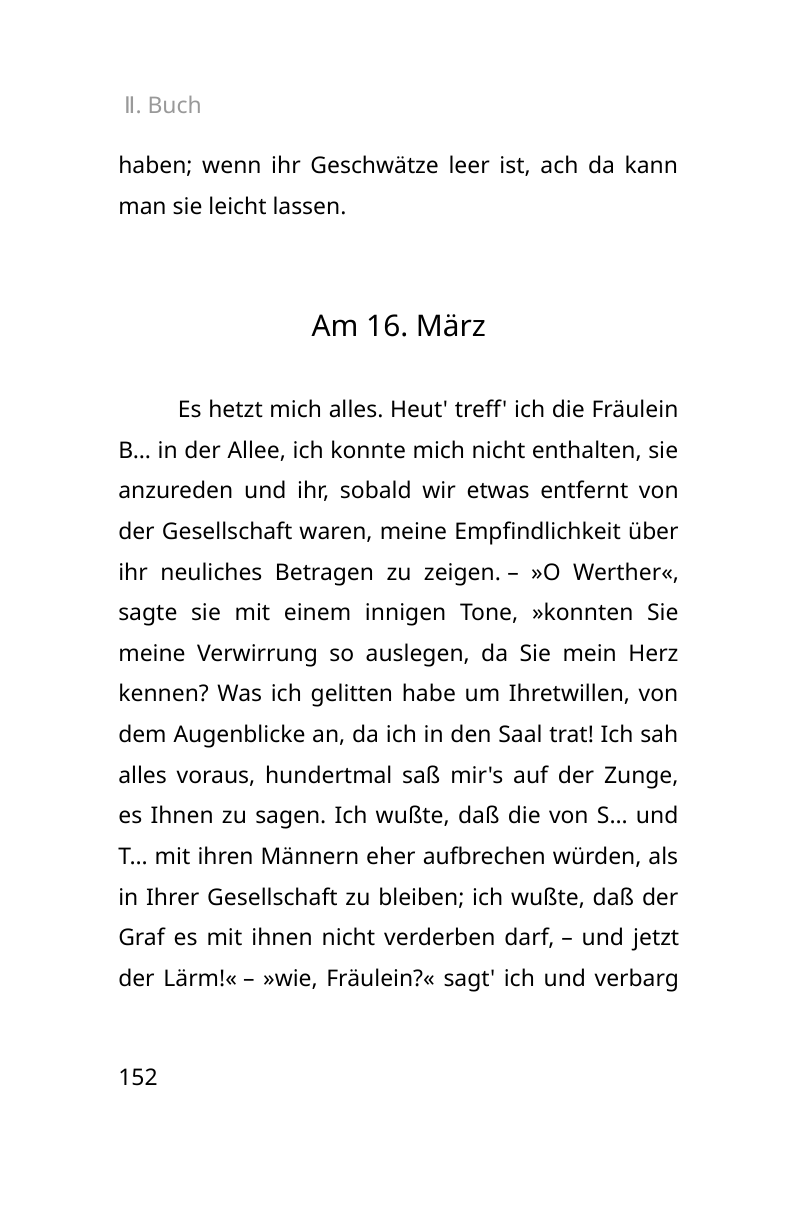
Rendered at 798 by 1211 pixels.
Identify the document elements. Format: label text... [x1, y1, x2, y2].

text haben; wenn ihr Geschwätze leer ist, ach da kann man sie leicht lassen. [118, 149, 679, 221]
text Es hetzt mich alles. Heut' treff' ich die Fräulein B… in der Allee, ich konnte mich nicht enthalten, sie anzureden und ihr, sobald wir etwas entfernt von der Gesellschaft waren, meine Empfindlichkeit über ihr neuliches Betragen zu zeigen. – »O Werther«, sagte sie mit einem innigen Tone, »konnten Sie meine Verwirrung so auslegen, da Sie mein Herz kennen? Was ich gelitten habe um Ihretwillen, von dem Augenblicke an, da ich in den Saal trat! Ich sah alles voraus, hundertmal saß mir's auf der Zunge, es Ihnen zu sagen. Ich wußte, daß die von S… und T… mit ihren Männern eher aufbrechen würden, als in Ihrer Gesellschaft zu bleiben; ich wußte, daß der Graf es mit ihnen nicht verderben darf, – und jetzt der Lärm!« – »wie, Fräulein?« sagt' ich und verbarg [118, 369, 679, 993]
subtitle Am 16. März [118, 266, 679, 345]
